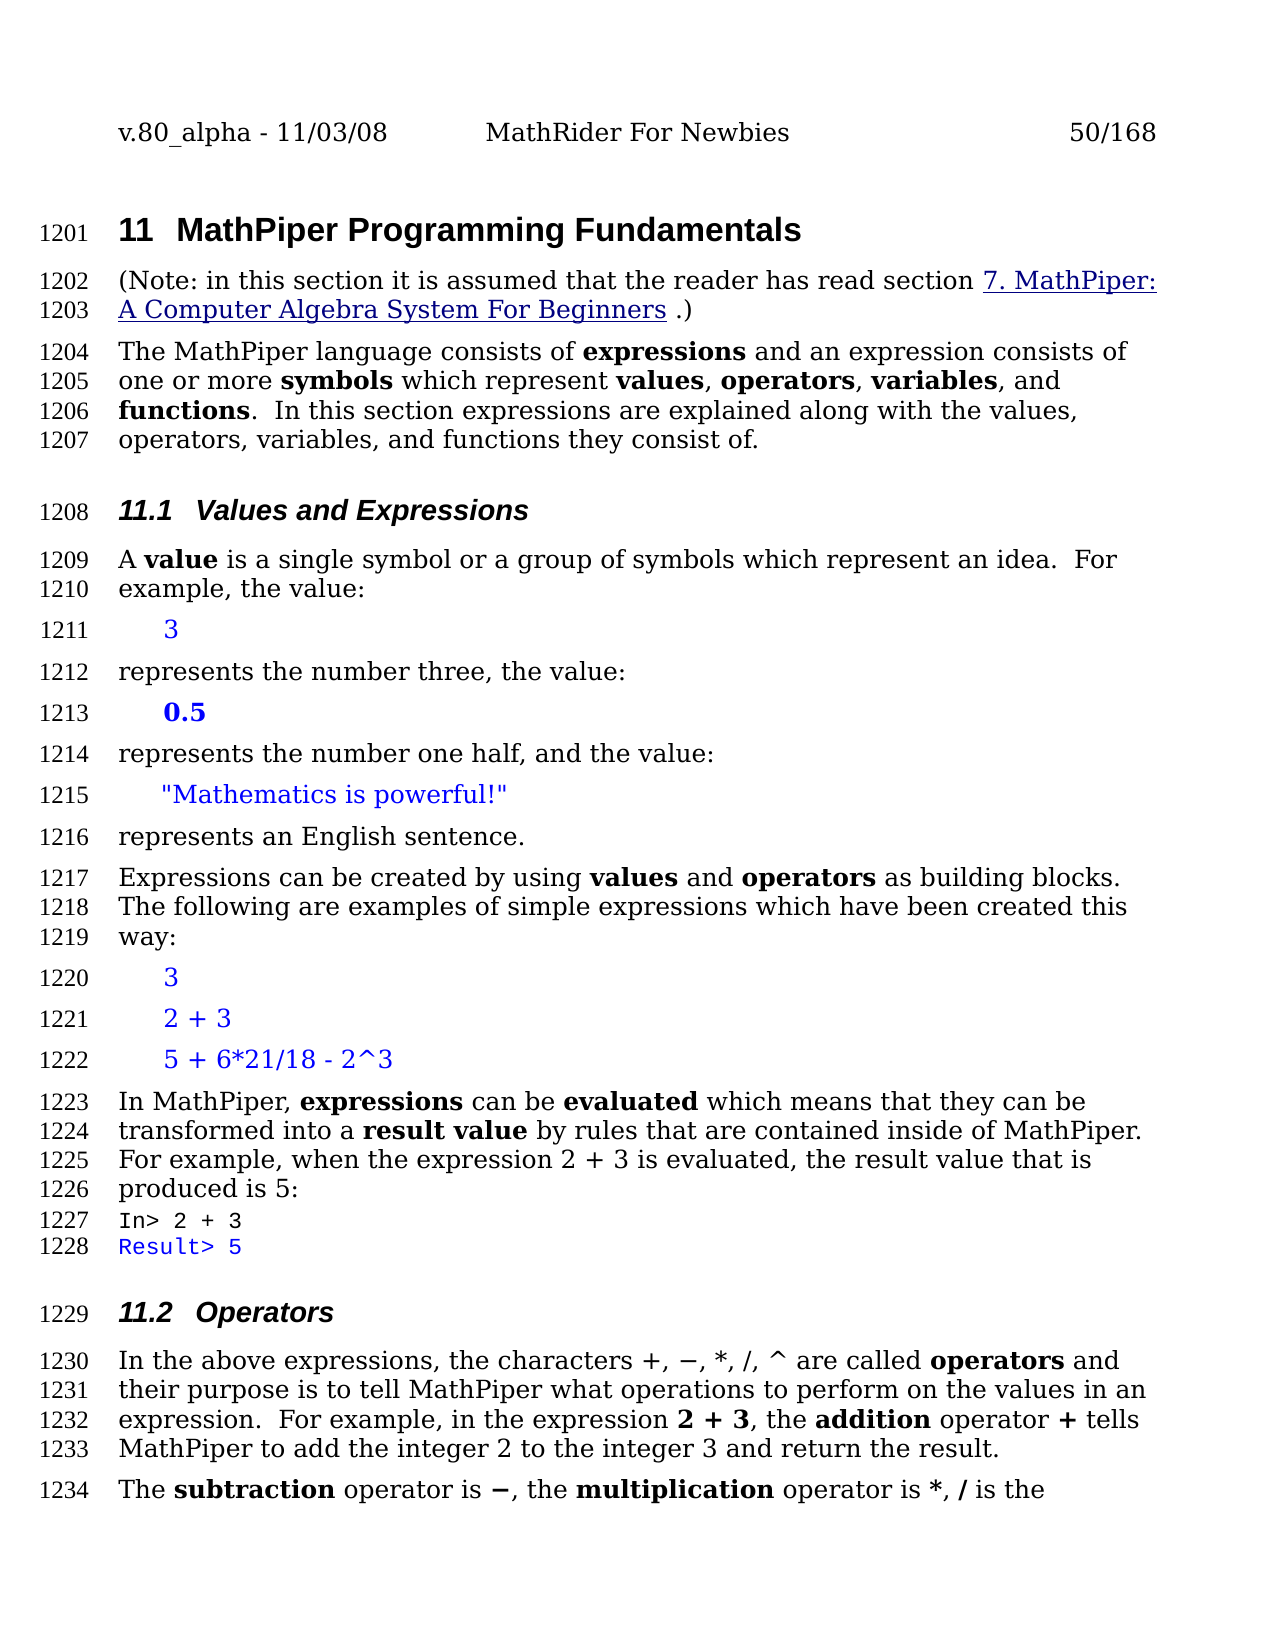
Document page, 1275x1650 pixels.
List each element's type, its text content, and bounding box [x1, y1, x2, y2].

text Expressions can be created by using values and operators as building blocks. The following are examples of simple expressions which have been created this way: [118, 863, 1157, 951]
text 0.5 [163, 698, 1157, 727]
text The subtraction operator is −, the multiplication operator is *, / is the [118, 1475, 1157, 1505]
text represents the number one half, and the value: [118, 739, 1157, 768]
text represents the number three, the value: [118, 657, 1157, 686]
text 2 + 3 [163, 1004, 1157, 1033]
text (Note: in this section it is assumed that the reader has read section 7. MathPiper: A Computer Algebra System For Beginners .) [118, 266, 1157, 325]
text The MathPiper language consists of expressions and an expression consists of one or more symbols which represent values, operators, variables, and functions. In this section expressions are explained along with the values, operators, variables, and functions they consist of. [118, 337, 1157, 454]
text A value is a single symbol or a group of symbols which represent an idea. For example, the value: [118, 545, 1157, 603]
text 3 [163, 963, 1157, 992]
text represents an English sentence. [118, 822, 1157, 851]
text In> 2 + 3 [118, 1210, 1157, 1236]
text In the above expressions, the characters +, −, *, /, ^ are called operators and their purpose is to tell MathPiper what operations to perform on the values in an expression. For example, in the expression 2 + 3, the addition operator + tells MathPiper to add the integer 2 to the integer 3 and return the result. [118, 1346, 1157, 1463]
subtitle Operators [118, 1295, 1157, 1328]
text In MathPiper, expressions can be evaluated which means that they can be transformed into a result value by rules that are contained inside of MathPiper. For example, when the expression 2 + 3 is evaluated, the result value that is produced is 5: [118, 1087, 1157, 1204]
text 5 + 6*21/18 - 2^3 [163, 1045, 1157, 1074]
text 3 [163, 615, 1157, 644]
subtitle MathPiper Programming Fundamentals [118, 210, 1157, 248]
subtitle Values and Expressions [118, 493, 1157, 527]
text "Mathematics is powerful!" [161, 781, 1157, 810]
text Result> 5 [118, 1236, 1157, 1262]
